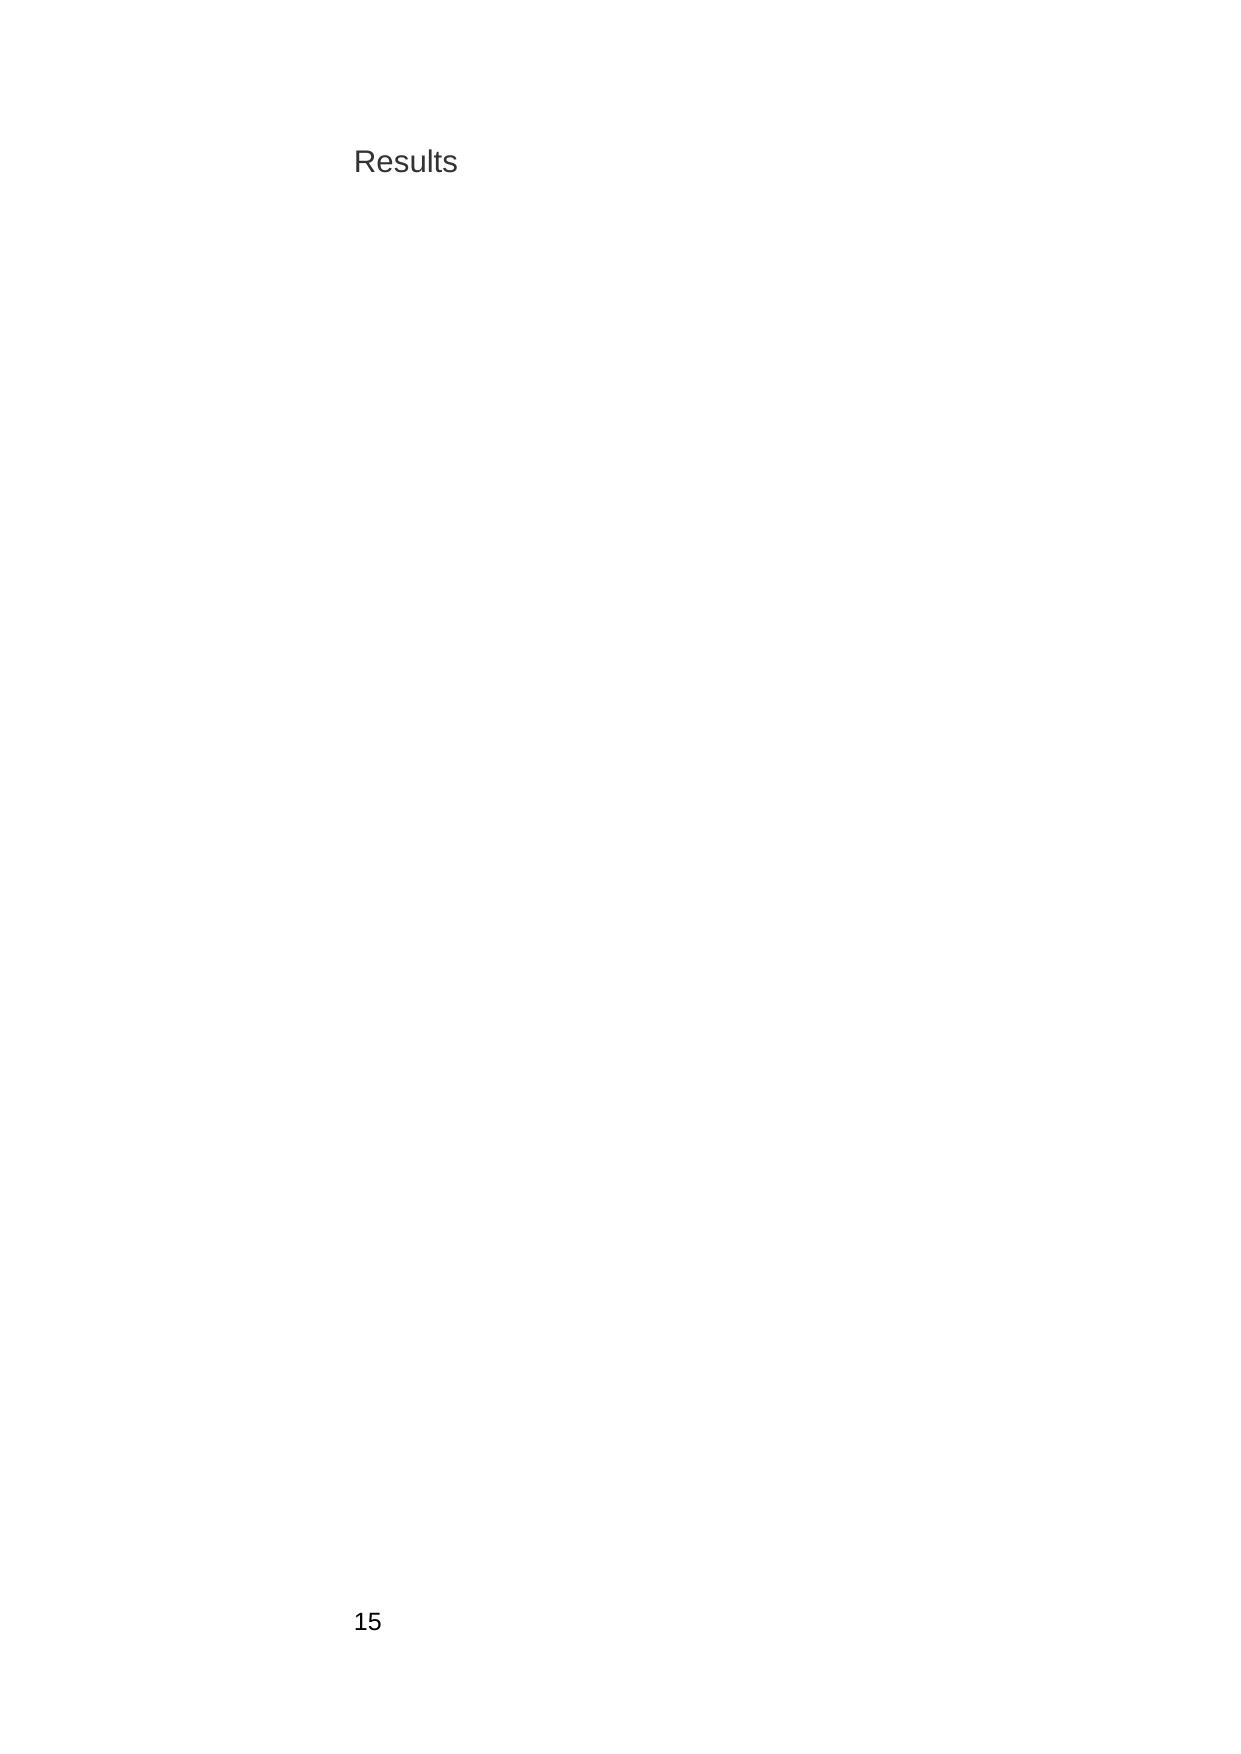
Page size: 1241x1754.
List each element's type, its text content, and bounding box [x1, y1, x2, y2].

subtitle Results [354, 143, 1122, 179]
